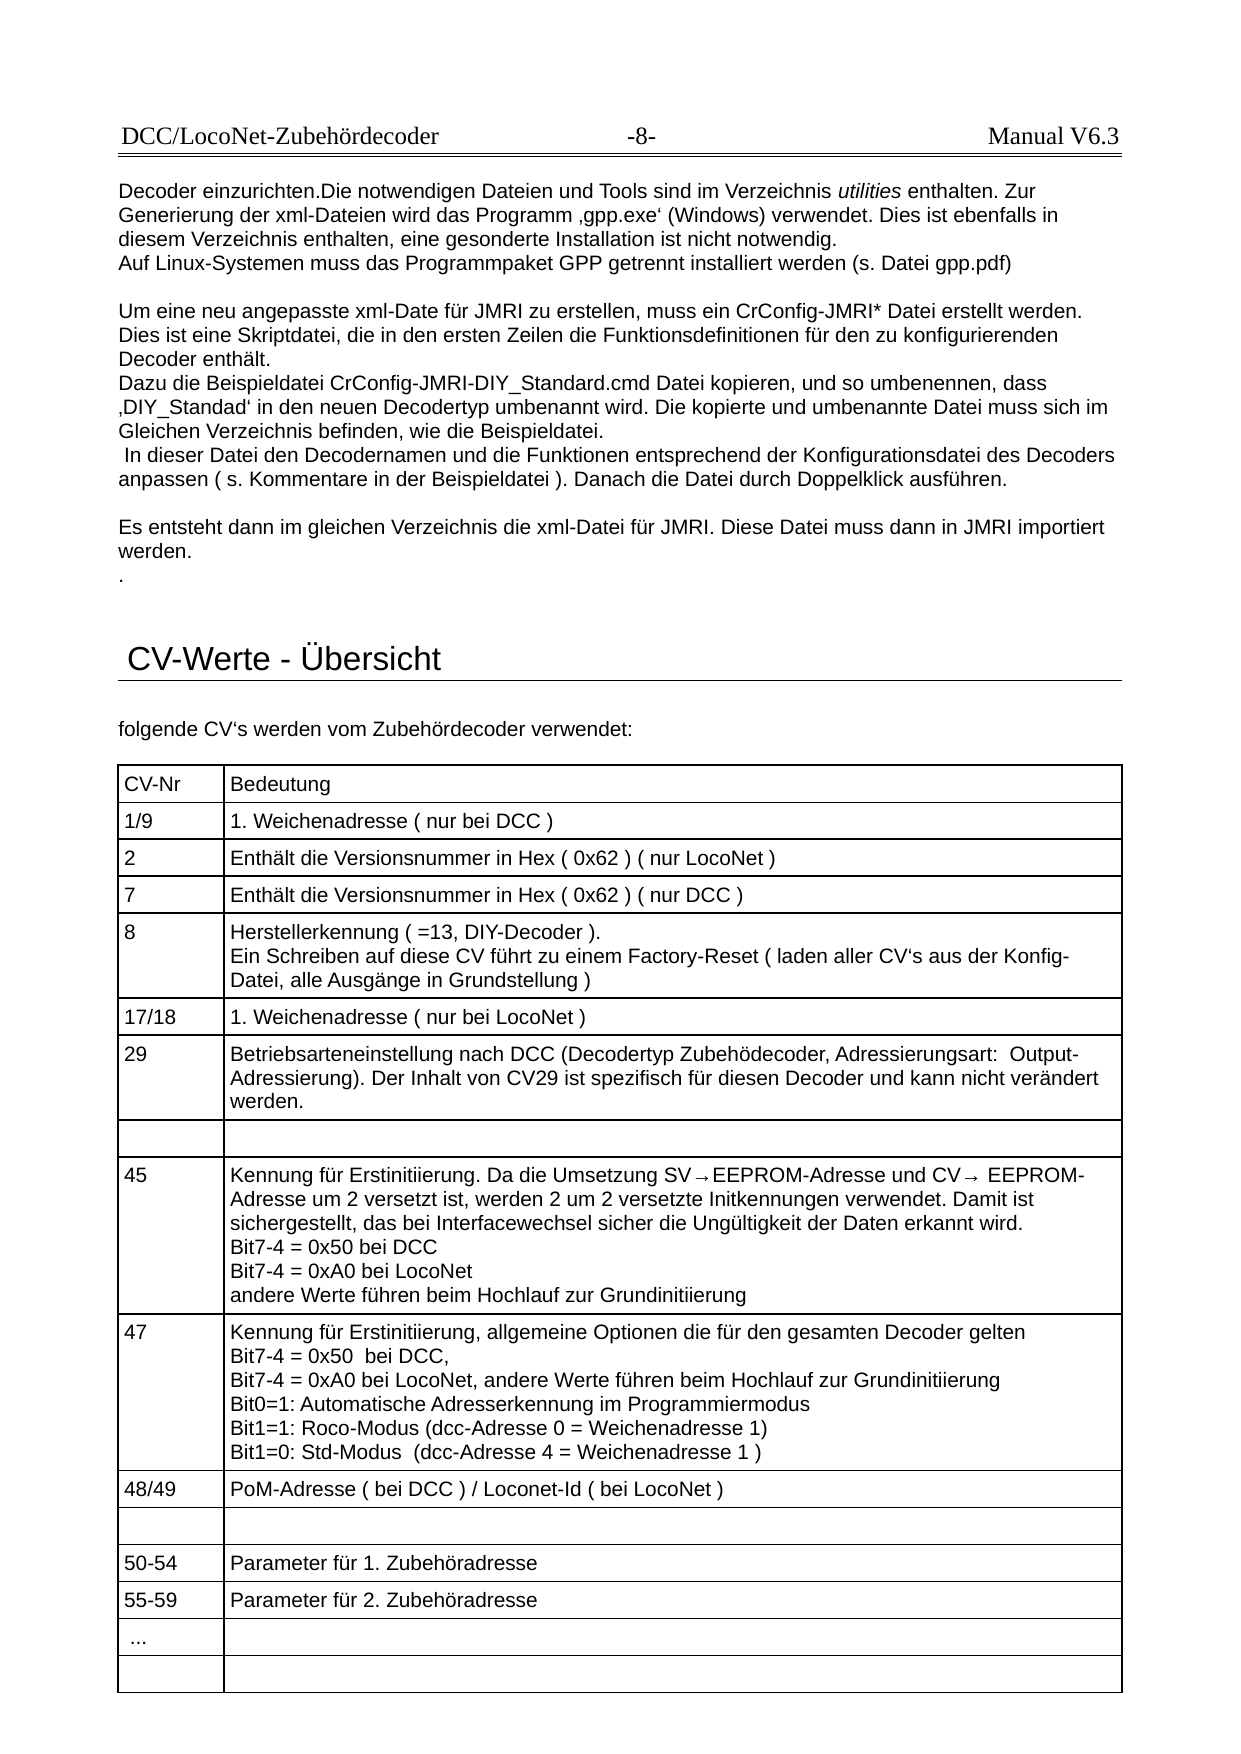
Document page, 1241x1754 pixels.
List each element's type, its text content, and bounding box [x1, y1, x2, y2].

table_cell [225, 1121, 1121, 1156]
text folgende CV‘s werden vom Zubehördecoder verwendet: [118, 716, 1122, 740]
text Dazu die Beispieldatei CrConfig-JMRI-DIY_Standard.cmd Datei kopieren, und so umbenennen, dass ‚DIY_Standad‘ in den neuen Decodertyp umbenannt wird. Die kopierte und umbenannte Datei muss sich im Gleichen Verzeichnis befinden, wie die Beispieldatei. [118, 371, 1122, 443]
table_cell Herstellerkennung ( =13, DIY-Decoder ). Ein Schreiben auf diese CV führt zu einem Factory-Reset ( laden aller CV‘s aus der Konfig-Datei, alle Ausgänge in Grundstellung ) [225, 914, 1121, 997]
text Es entsteht dann im gleichen Verzeichnis die xml-Datei für JMRI. Diese Datei muss dann in JMRI importiert werden. [118, 515, 1122, 563]
table_header Bedeutung [225, 766, 1121, 801]
text . [118, 563, 1122, 587]
table_cell 55-59 [119, 1582, 223, 1617]
table_cell ... [119, 1619, 223, 1654]
table_cell Kennung für Erstinitiierung, allgemeine Optionen die für den gesamten Decoder gelten Bit7-4 = 0x50 bei DCC, Bit7-4 = 0xA0 bei LocoNet, andere Werte führen beim Hochlauf zur Grundinitiierung Bit0=1: Automatische Adresserkennung im Programmiermodus Bit1=1: Roco-Modus (dcc-Adresse 0 = Weichenadresse 1) Bit1=0: Std-Modus (dcc-Adresse 4 = Weichenadresse 1 ) [225, 1315, 1121, 1469]
table_cell [119, 1656, 223, 1691]
table_cell 45 [119, 1158, 223, 1313]
table_cell [225, 1656, 1121, 1691]
table_cell [225, 1508, 1121, 1543]
table_cell [225, 1619, 1121, 1654]
table_cell Parameter für 2. Zubehöradresse [225, 1582, 1121, 1617]
table_header CV-Nr [119, 766, 223, 801]
text Auf Linux-Systemen muss das Programmpaket GPP getrennt installiert werden (s. Datei gpp.pdf) [118, 251, 1122, 275]
table_cell Betriebsarteneinstellung nach DCC (Decodertyp Zubehödecoder, Adressierungsart: Output-Adressierung). Der Inhalt von CV29 ist spezifisch für diesen Decoder und kann nicht verändert werden. [225, 1036, 1121, 1119]
text Decoder einzurichten.Die notwendigen Dateien und Tools sind im Verzeichnis utilities enthalten. Zur Generierung der xml-Dateien wird das Programm ‚gpp.exe‘ (Windows) verwendet. Dies ist ebenfalls in diesem Verzeichnis enthalten, eine gesonderte Installation ist nicht notwendig. [118, 179, 1122, 251]
table_cell Kennung für Erstinitiierung. Da die Umsetzung SV→EEPROM-Adresse und CV→ EEPROM-Adresse um 2 versetzt ist, werden 2 um 2 versetzte Initkennungen verwendet. Damit ist sichergestellt, das bei Interfacewechsel sicher die Ungültigkeit der Daten erkannt wird. Bit7-4 = 0x50 bei DCC Bit7-4 = 0xA0 bei LocoNet andere Werte führen beim Hochlauf zur Grundinitiierung [225, 1158, 1121, 1313]
table_cell 1. Weichenadresse ( nur bei LocoNet ) [225, 999, 1121, 1034]
table_cell 50-54 [119, 1545, 223, 1581]
table_cell [119, 1508, 223, 1543]
table_cell 47 [119, 1315, 223, 1469]
table_cell 17/18 [119, 999, 223, 1034]
table_cell PoM-Adresse ( bei DCC ) / Loconet-Id ( bei LocoNet ) [225, 1471, 1121, 1507]
table_cell 29 [119, 1036, 223, 1119]
table_cell 2 [119, 840, 223, 875]
subtitle CV-Werte - Übersicht [118, 636, 1122, 680]
table_cell [119, 1121, 223, 1156]
table_cell 7 [119, 877, 223, 912]
table_cell Enthält die Versionsnummer in Hex ( 0x62 ) ( nur DCC ) [225, 877, 1121, 912]
table_cell Parameter für 1. Zubehöradresse [225, 1545, 1121, 1581]
text In dieser Datei den Decodernamen und die Funktionen entsprechend der Konfigurationsdatei des Decoders anpassen ( s. Kommentare in der Beispieldatei ). Danach die Datei durch Doppelklick ausführen. [118, 443, 1122, 491]
table_cell Enthält die Versionsnummer in Hex ( 0x62 ) ( nur LocoNet ) [225, 840, 1121, 875]
table_cell 1. Weichenadresse ( nur bei DCC ) [225, 803, 1121, 838]
table_cell 48/49 [119, 1471, 223, 1507]
table_cell 8 [119, 914, 223, 997]
table_cell 1/9 [119, 803, 223, 838]
text Um eine neu angepasste xml-Date für JMRI zu erstellen, muss ein CrConfig-JMRI* Datei erstellt werden. Dies ist eine Skriptdatei, die in den ersten Zeilen die Funktionsdefinitionen für den zu konfigurierenden Decoder enthält. [118, 299, 1122, 371]
